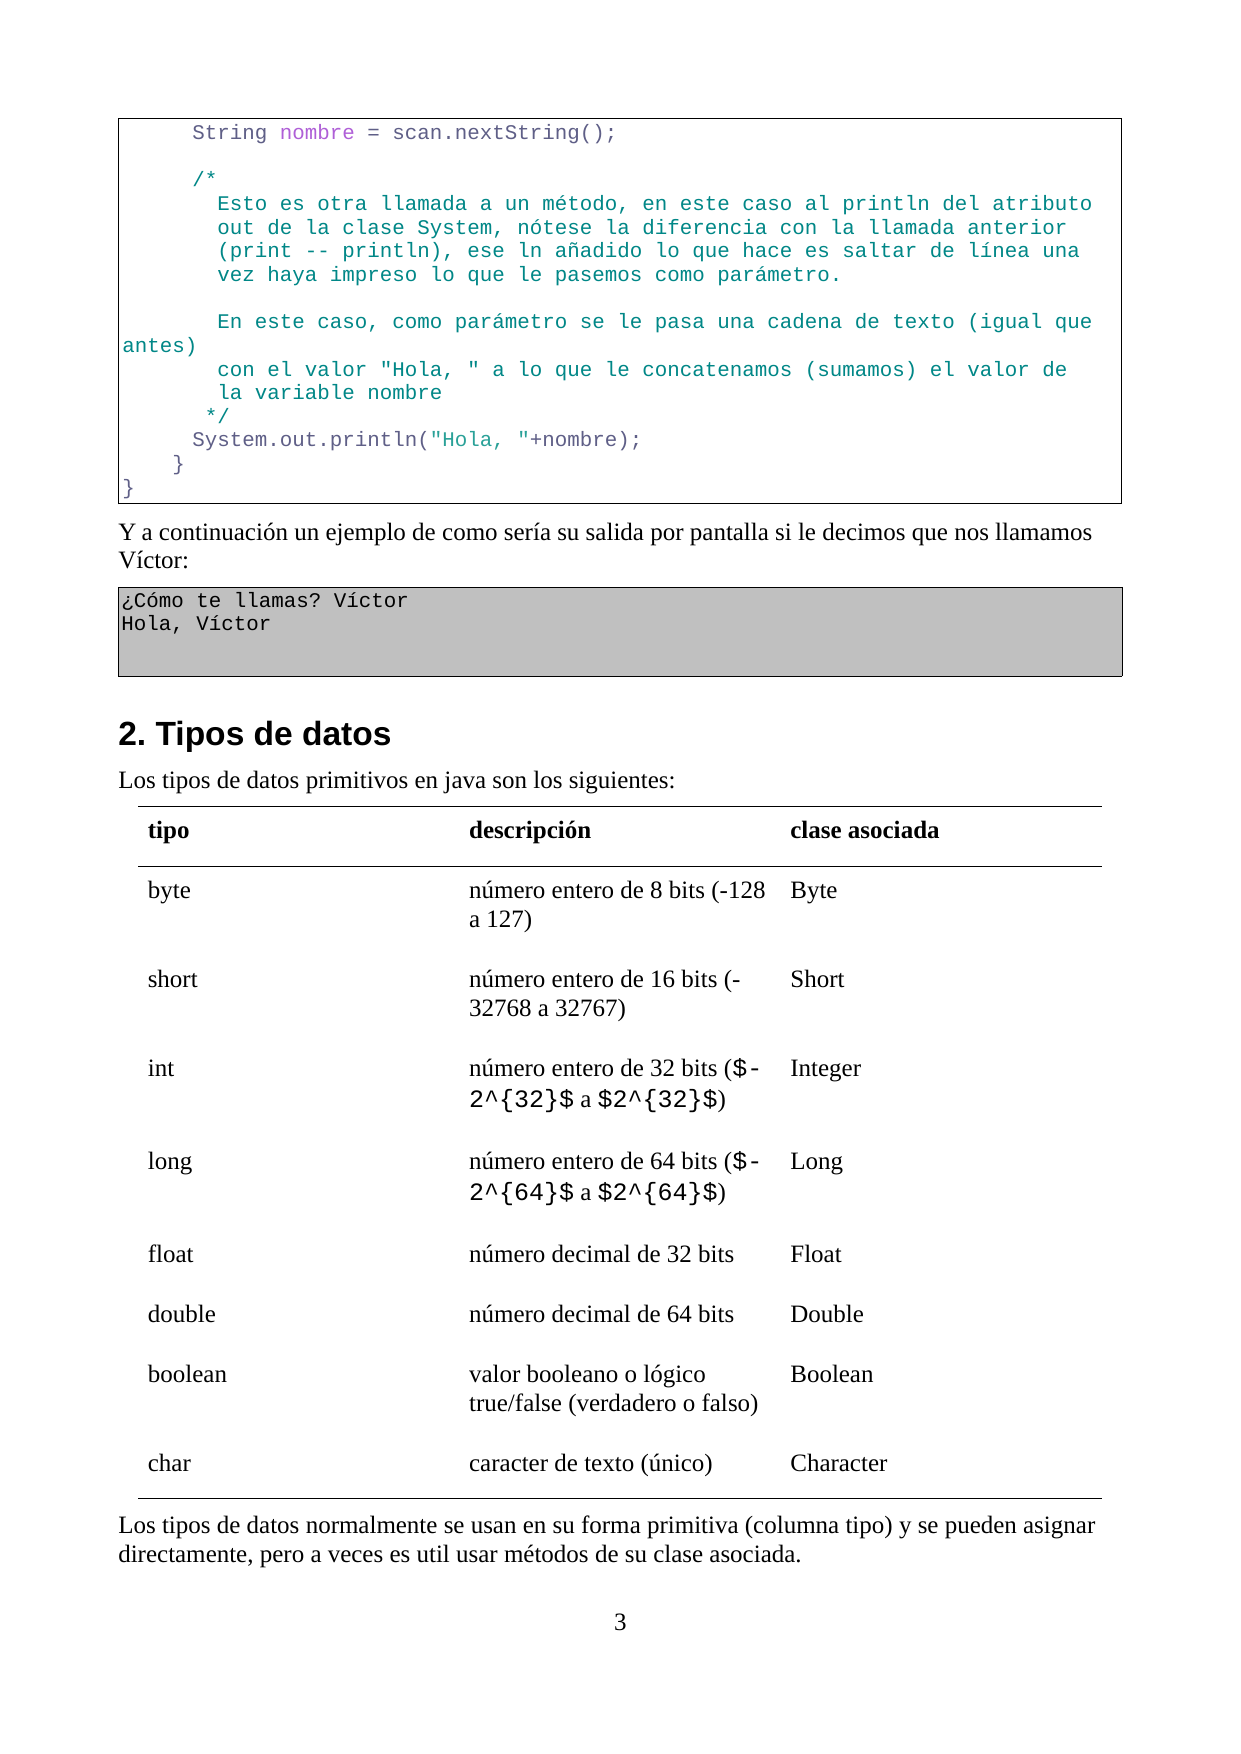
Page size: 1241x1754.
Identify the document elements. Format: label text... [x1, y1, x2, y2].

table_cell Character [781, 1438, 1102, 1498]
table_cell número entero de 32 bits ($-2^{32}$ a $2^{32}$) [460, 1044, 781, 1137]
text out de la clase System, nótese la diferencia con la llamada anterior [119, 213, 1121, 236]
table_cell char [138, 1438, 459, 1498]
text Y a continuación un ejemplo de como sería su salida por pantalla si le decimos que nos llamamos Víctor: [118, 517, 1122, 574]
table_cell byte [138, 867, 459, 955]
table_cell caracter de texto (único) [460, 1438, 781, 1498]
table_cell Double [781, 1290, 1102, 1349]
table_header descripción [460, 807, 781, 866]
table_cell valor booleano o lógico true/false (verdadero o falso) [460, 1350, 781, 1438]
table_cell Float [781, 1230, 1102, 1289]
table_cell short [138, 955, 459, 1044]
text (print -- println), ese ln añadido lo que hace es saltar de línea una [119, 236, 1121, 260]
table_cell double [138, 1290, 459, 1349]
text System.out.println("Hola, "+nombre); [119, 426, 1121, 449]
text /* [119, 165, 1121, 189]
text la variable nombre [119, 378, 1121, 402]
table_cell número decimal de 32 bits [460, 1230, 781, 1289]
table_cell número entero de 8 bits (-128 a 127) [460, 867, 781, 955]
table_cell Boolean [781, 1350, 1102, 1438]
text Esto es otra llamada a un método, en este caso al println del atributo [119, 189, 1121, 213]
table_cell float [138, 1230, 459, 1289]
text ¿Cómo te llamas? Víctor [119, 588, 1122, 610]
text String nombre = scan.nextString(); [119, 119, 1121, 142]
text Los tipos de datos normalmente se usan en su forma primitiva (columna tipo) y se pueden asignar directamente, pero a veces es util usar métodos de su clase asociada. [118, 1510, 1122, 1568]
table_cell Byte [781, 867, 1102, 955]
text En este caso, como parámetro se le pasa una cadena de texto (igual que antes) [119, 307, 1121, 354]
table_cell Integer [781, 1044, 1102, 1137]
table_cell Short [781, 955, 1102, 1044]
text Hola, Víctor [119, 610, 1122, 637]
table_header clase asociada [781, 807, 1102, 866]
text con el valor "Hola, " a lo que le concatenamos (sumamos) el valor de [119, 354, 1121, 378]
table_header tipo [138, 807, 459, 866]
text */ [119, 402, 1121, 426]
table_cell número entero de 64 bits ($-2^{64}$ a $2^{64}$) [460, 1137, 781, 1229]
text Los tipos de datos primitivos en java son los siguientes: [118, 765, 1122, 793]
table_cell número entero de 16 bits (-32768 a 32767) [460, 955, 781, 1044]
table_cell long [138, 1137, 459, 1229]
subtitle Tipos de datos [118, 713, 1122, 752]
table_cell Long [781, 1137, 1102, 1229]
table_cell int [138, 1044, 459, 1137]
text } [119, 449, 1121, 473]
text } [119, 473, 1121, 503]
text vez haya impreso lo que le pasemos como parámetro. [119, 260, 1121, 284]
table_cell boolean [138, 1350, 459, 1438]
table_cell número decimal de 64 bits [460, 1290, 781, 1349]
